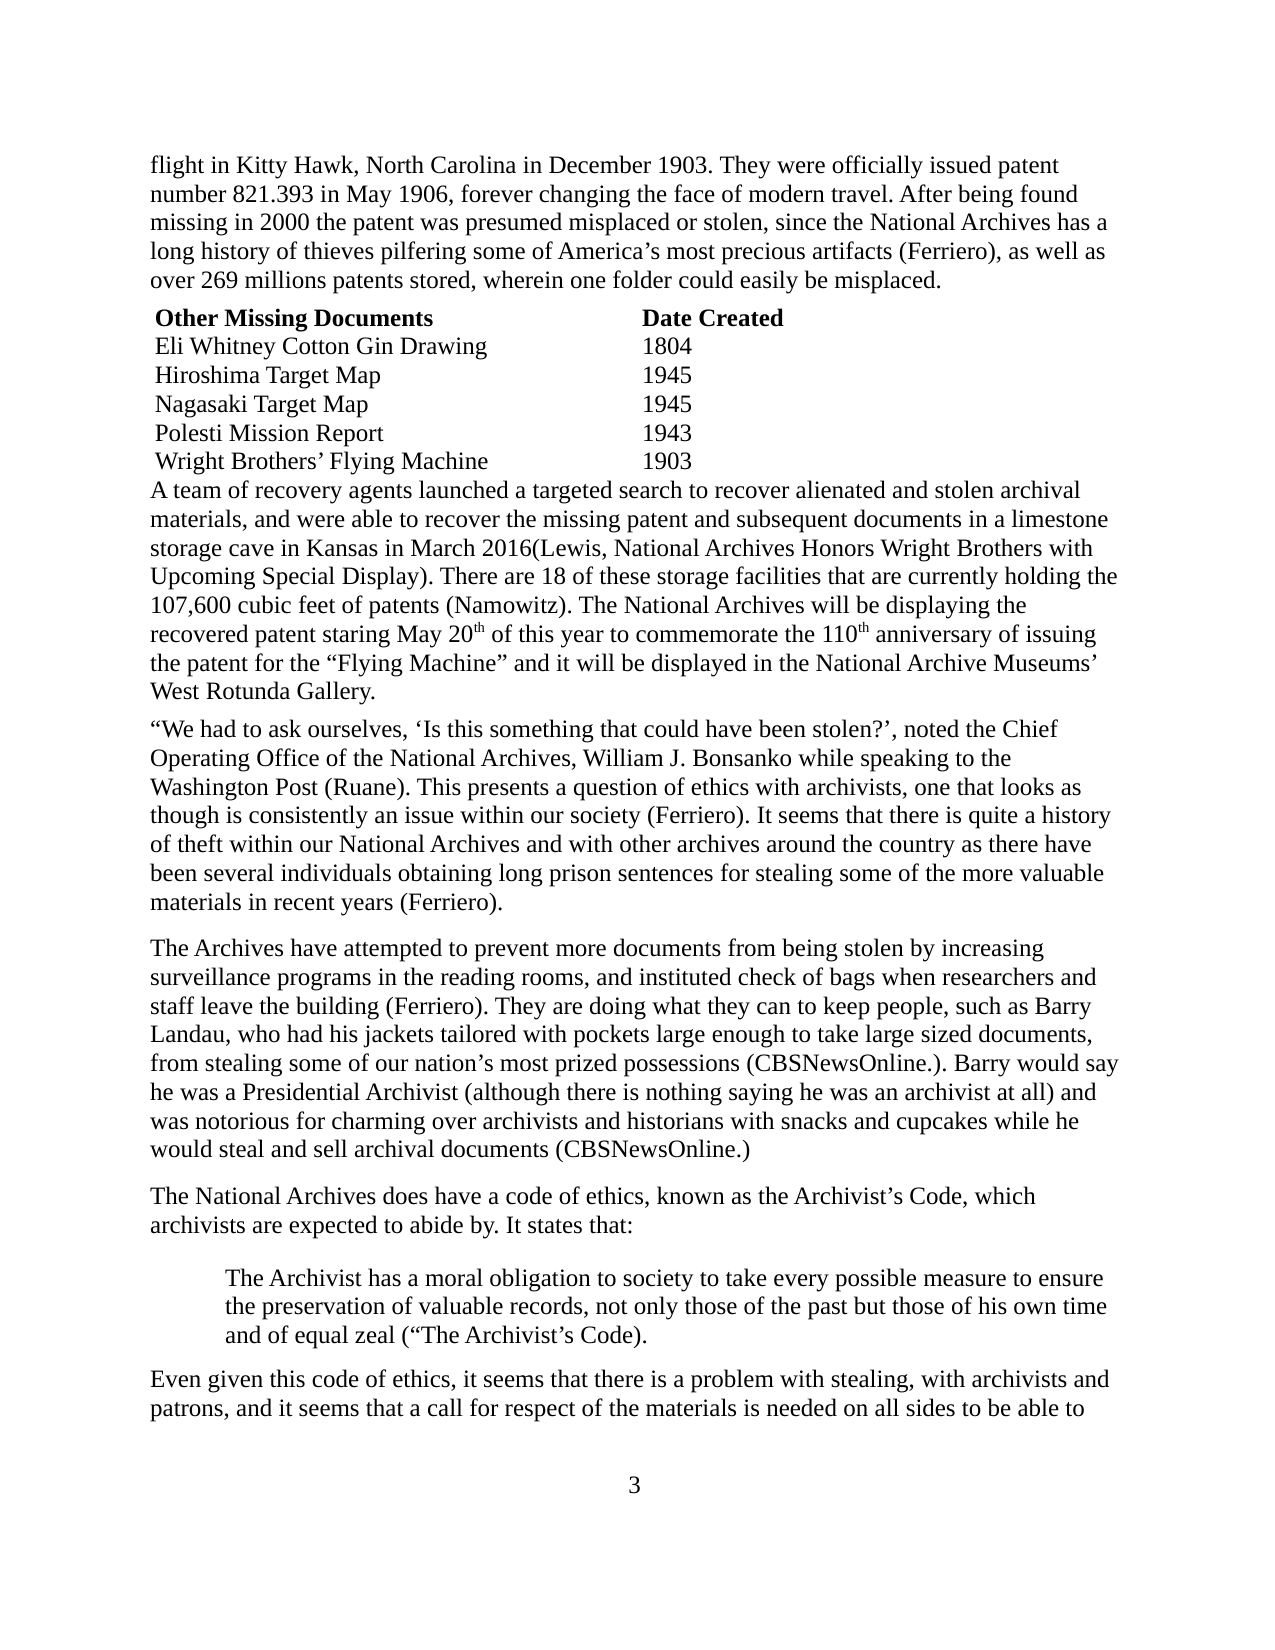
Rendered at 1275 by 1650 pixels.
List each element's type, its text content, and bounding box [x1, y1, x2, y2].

text The Archives have attempted to prevent more documents from being stolen by increasing surveillance programs in the reading rooms, and instituted check of bags when researchers and staff leave the building (Ferriero). They are doing what they can to keep people, such as Barry Landau, who had his jackets tailored with pockets large enough to take large sized documents, from stealing some of our nation’s most prized possessions (CBSNewsOnline.). Barry would say he was a Presidential Archivist (although there is nothing saying he was an archivist at all) and was notorious for charming over archivists and historians with snacks and cupcakes while he would steal and sell archival documents (CBSNewsOnline.) [150, 933, 1125, 1163]
text Even given this code of ethics, it seems that there is a problem with stealing, with archivists and patrons, and it seems that a call for respect of the materials is needed on all sides to be able to [150, 1364, 1125, 1421]
table_cell 1943 [638, 418, 1125, 446]
table_header Date Created [638, 303, 1125, 331]
table_cell Nagasaki Target Map [150, 389, 637, 418]
table_cell Polesti Mission Report [150, 418, 637, 446]
table_cell 1804 [638, 331, 1125, 360]
table_header Other Missing Documents [150, 303, 637, 331]
table_cell Hiroshima Target Map [150, 360, 637, 389]
text flight in Kitty Hawk, North Carolina in December 1903. They were officially issued patent number 821.393 in May 1906, forever changing the face of modern travel. After being found missing in 2000 the patent was presumed misplaced or stolen, since the National Archives has a long history of thieves pilfering some of America’s most precious artifacts (Ferriero), as well as over 269 millions patents stored, wherein one folder could easily be misplaced. [150, 150, 1125, 294]
text The Archivist has a moral obligation to society to take every possible measure to ensure the preservation of valuable records, not only those of the past but those of his own time and of equal zeal (“The Archivist’s Code). [225, 1263, 1125, 1349]
table_cell 1903 [638, 446, 1125, 475]
text “We had to ask ourselves, ‘Is this something that could have been stolen?’, noted the Chief Operating Office of the National Archives, William J. Bonsanko while speaking to the Washington Post (Ruane). This presents a question of ethics with archivists, one that looks as though is consistently an issue within our society (Ferriero). It seems that there is quite a history of theft within our National Archives and with other archives around the country as there have been several individuals obtaining long prison sentences for stealing some of the more valuable materials in recent years (Ferriero). [150, 714, 1125, 915]
text A team of recovery agents launched a targeted search to recover alienated and stolen archival materials, and were able to recover the missing patent and subsequent documents in a limestone storage cave in Kansas in March 2016(Lewis, National Archives Honors Wright Brothers with Upcoming Special Display). There are 18 of these storage facilities that are currently holding the 107,600 cubic feet of patents (Namowitz). The National Archives will be displaying the recovered patent staring May 20th of this year to commemorate the 110th anniversary of issuing the patent for the “Flying Machine” and it will be displayed in the National Archive Museums’ West Rotunda Gallery. [150, 475, 1125, 705]
table_cell Wright Brothers’ Flying Machine [150, 446, 637, 475]
table_cell 1945 [638, 360, 1125, 389]
table_cell 1945 [638, 389, 1125, 418]
text The National Archives does have a code of ethics, known as the Archivist’s Code, which archivists are expected to abide by. It states that: [150, 1181, 1125, 1239]
table_cell Eli Whitney Cotton Gin Drawing [150, 331, 637, 360]
